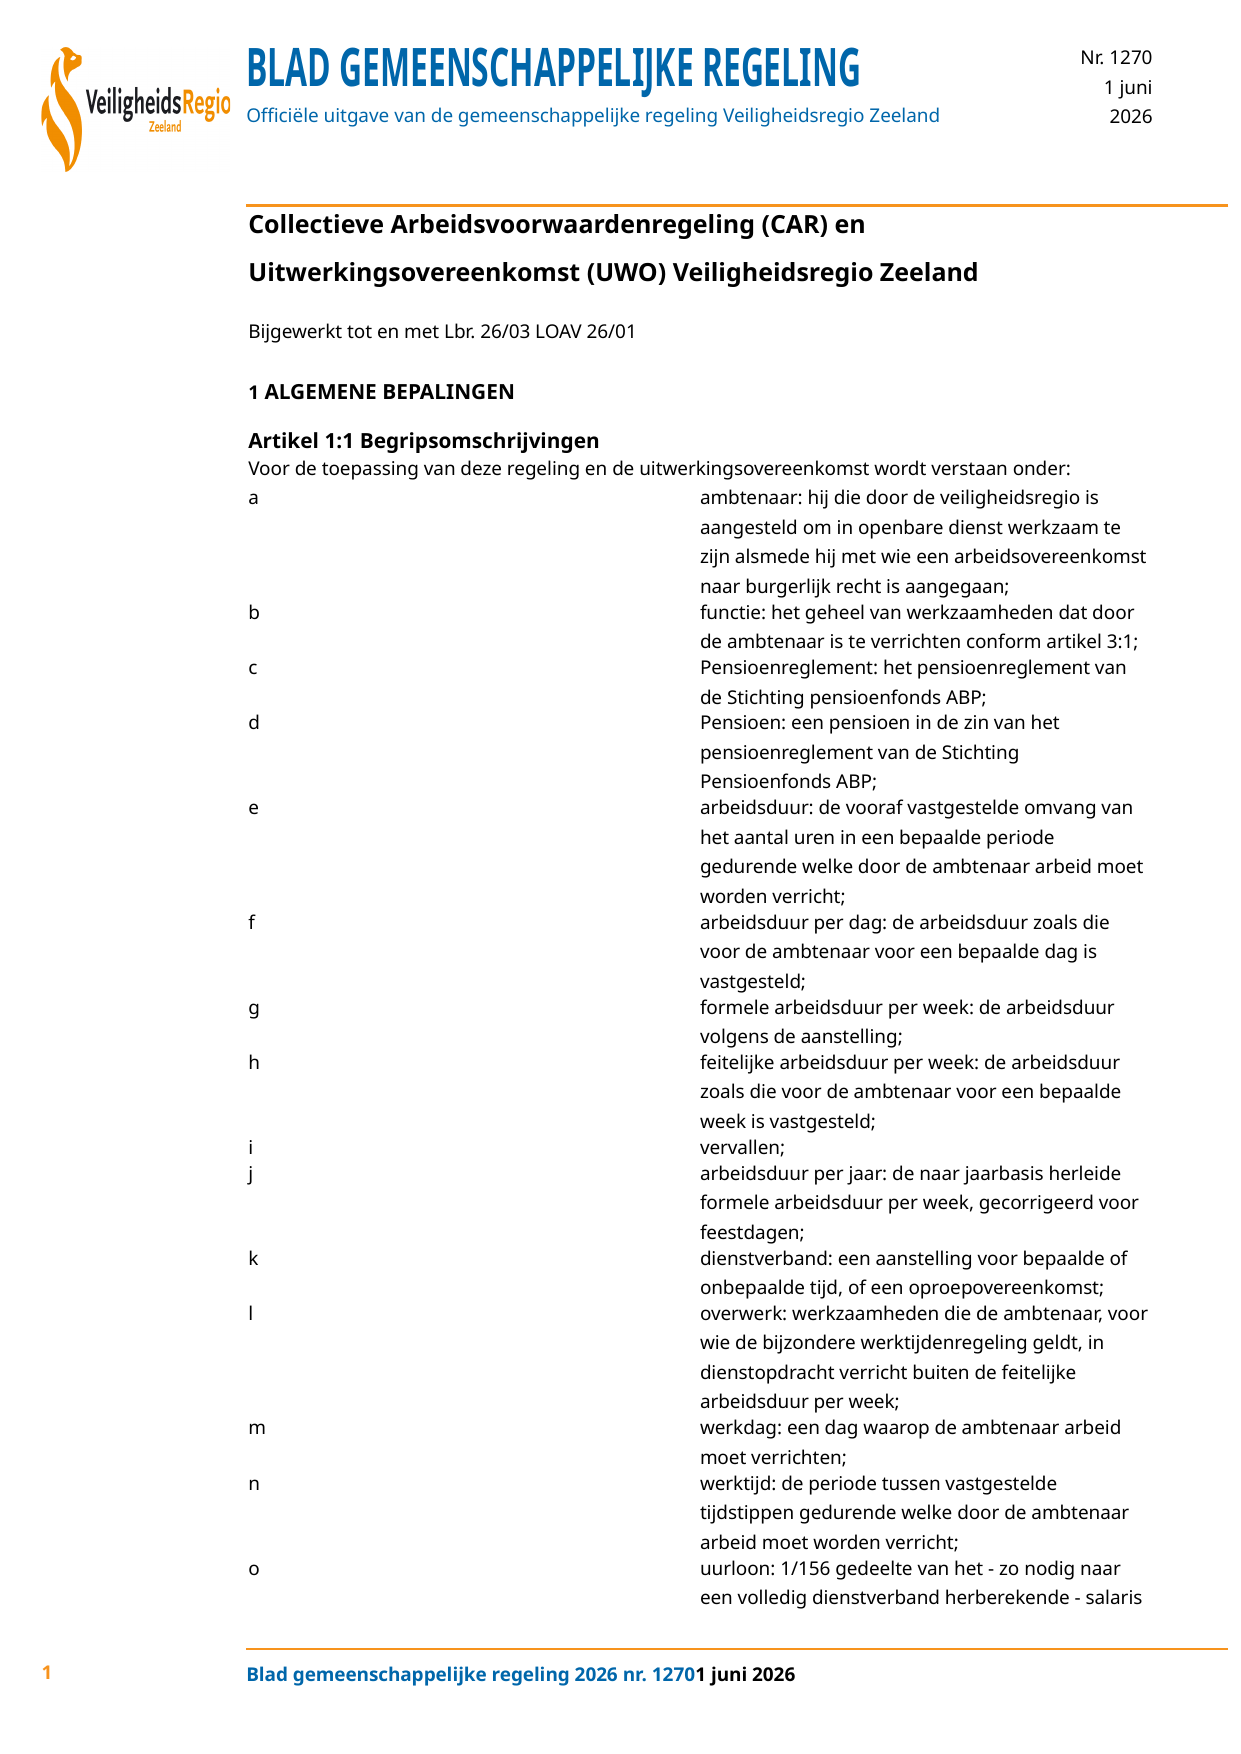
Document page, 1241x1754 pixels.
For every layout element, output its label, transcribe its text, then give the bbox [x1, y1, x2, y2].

table_cell arbeidsduur per dag: de arbeidsduur zoals die voor de ambtenaar voor een bepaalde dag is vastgesteld; [700, 909, 1152, 994]
text Artikel 1:1 Begripsomschrijvingen [248, 426, 1152, 455]
table_cell m [248, 1415, 700, 1470]
picture [41, 47, 231, 172]
table_cell Pensioenreglement: het pensioenreglement van de Stichting pensioenfonds ABP; [700, 654, 1152, 709]
table_cell vervallen; [700, 1134, 1152, 1160]
text 1 ALGEMENE BEPALINGEN [248, 377, 1152, 406]
table_cell formele arbeidsduur per week: de arbeidsduur volgens de aanstelling; [700, 994, 1152, 1049]
table_cell j [248, 1160, 700, 1245]
text Collectieve Arbeidsvoorwaardenregeling (CAR) en Uitwerkingsovereenkomst (UWO) Veiligheidsregio Zeeland [248, 207, 1152, 288]
table_cell f [248, 909, 700, 994]
table_cell i [248, 1134, 700, 1160]
table_cell l [248, 1300, 700, 1414]
table_cell overwerk: werkzaamheden die de ambtenaar, voor wie de bijzondere werktijdenregeling geldt, in dienstopdracht verricht buiten de feitelijke arbeidsduur per week; [700, 1300, 1152, 1414]
table_cell b [248, 599, 700, 654]
table_cell Pensioen: een pensioen in de zin van het pensioenreglement van de Stichting Pensioenfonds ABP; [700, 710, 1152, 794]
table_cell arbeidsduur: de vooraf vastgestelde omvang van het aantal uren in een bepaalde periode gedurende welke door de ambtenaar arbeid moet worden verricht; [700, 795, 1152, 909]
table_cell dienstverband: een aanstelling voor bepaalde of onbepaalde tijd, of een oproepovereenkomst; [700, 1245, 1152, 1300]
table_cell g [248, 994, 700, 1049]
table_cell n [248, 1470, 700, 1555]
table_cell o [248, 1555, 700, 1610]
table_cell c [248, 654, 700, 709]
text Bijgewerkt tot en met Lbr. 26/03 LOAV 26/01 [248, 318, 1152, 344]
table_header ambtenaar: hij die door de veiligheidsregio is aangesteld om in openbare dienst werkzaam te zijn alsmede hij met wie een arbeidsovereenkomst naar burgerlijk recht is aangegaan; [700, 485, 1152, 599]
text Voor de toepassing van deze regeling en de uitwerkingsovereenkomst wordt verstaan onder: [248, 455, 1152, 481]
table_cell feitelijke arbeidsduur per week: de arbeidsduur zoals die voor de ambtenaar voor een bepaalde week is vastgesteld; [700, 1049, 1152, 1134]
table_cell functie: het geheel van werkzaamheden dat door de ambtenaar is te verrichten conform artikel 3:1; [700, 599, 1152, 654]
table_cell uurloon: 1/156 gedeelte van het - zo nodig naar een volledig dienstverband herberekende - salaris [700, 1555, 1152, 1610]
table_header a [248, 485, 700, 599]
table_cell werkdag: een dag waarop de ambtenaar arbeid moet verrichten; [700, 1415, 1152, 1470]
table_cell d [248, 710, 700, 794]
table_cell k [248, 1245, 700, 1300]
table_cell e [248, 795, 700, 909]
table_cell werktijd: de periode tussen vastgestelde tijdstippen gedurende welke door de ambtenaar arbeid moet worden verricht; [700, 1470, 1152, 1555]
table_cell arbeidsduur per jaar: de naar jaarbasis herleide formele arbeidsduur per week, gecorrigeerd voor feestdagen; [700, 1160, 1152, 1245]
table_cell h [248, 1049, 700, 1134]
